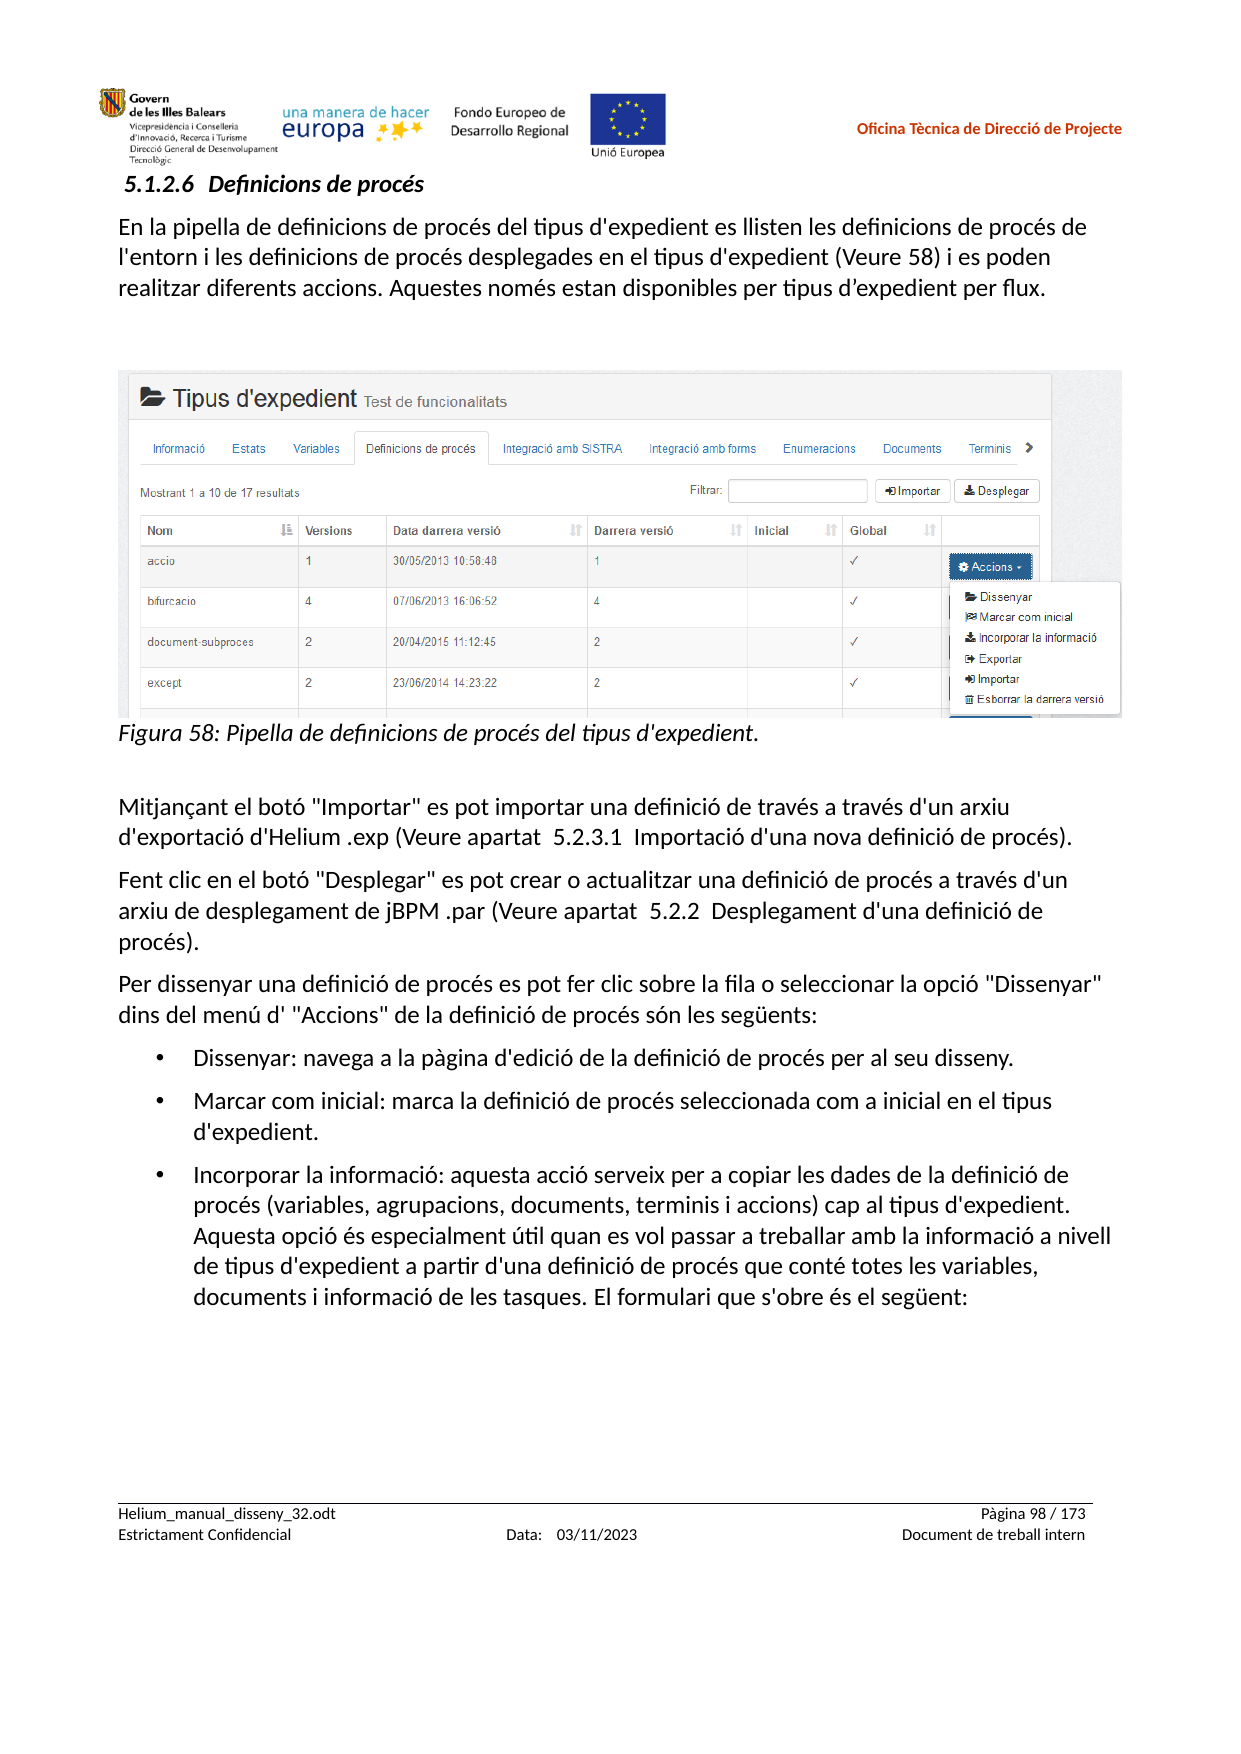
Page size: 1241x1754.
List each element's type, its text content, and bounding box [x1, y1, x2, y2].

text Per dissenyar una definició de procés es pot fer clic sobre la fila o seleccionar la opció "Dissenyar" dins del menú d' "Accions" de la definició de procés són les següents: [118, 969, 1122, 1030]
text Figura 58: Pipella de definicions de procés del tipus d'expedient. [118, 718, 1122, 748]
picture [118, 370, 1123, 718]
text Mitjançant el botó "Importar" es pot importar una definició de través a través d'un arxiu d'exportació d'Helium .exp (Veure apartat 5.2.3.1 Importació d'una nova definició de procés). [118, 791, 1122, 852]
text Fent clic en el botó "Desplegar" es pot crear o actualitzar una definició de procés a través d'un arxiu de desplegament de jBPM .par (Veure apartat 5.2.2 Desplegament d'una definició de procés). [118, 864, 1122, 956]
text En la pipella de definicions de procés del tipus d'expedient es llisten les definicions de procés de l'entorn i les definicions de procés desplegades en el tipus d'expedient (Veure 58) i es poden realitzar diferents accions. Aquestes només estan disponibles per tipus d’expedient per flux. [118, 211, 1122, 302]
list Incorporar la informació: aquesta acció serveix per a copiar les dades de la definició de procés (variables, agrupacions, documents, terminis i accions) cap al tipus d'expedient. Aquesta opció és especialment útil quan es vol passar a treballar amb la informació a nivell de tipus d'expedient a partir d'una definició de procés que conté totes les variables, documents i informació de les tasques. El formulari que s'obre és el següent: [156, 1159, 1122, 1311]
picture [99, 87, 668, 166]
subtitle Definicions de procés [118, 168, 1122, 198]
list Dissenyar: navega a la pàgina d'edició de la definició de procés per al seu disseny. [156, 1042, 1122, 1073]
list Marcar com inicial: marca la definició de procés seleccionada com a inicial en el tipus d'expedient. [156, 1085, 1122, 1146]
